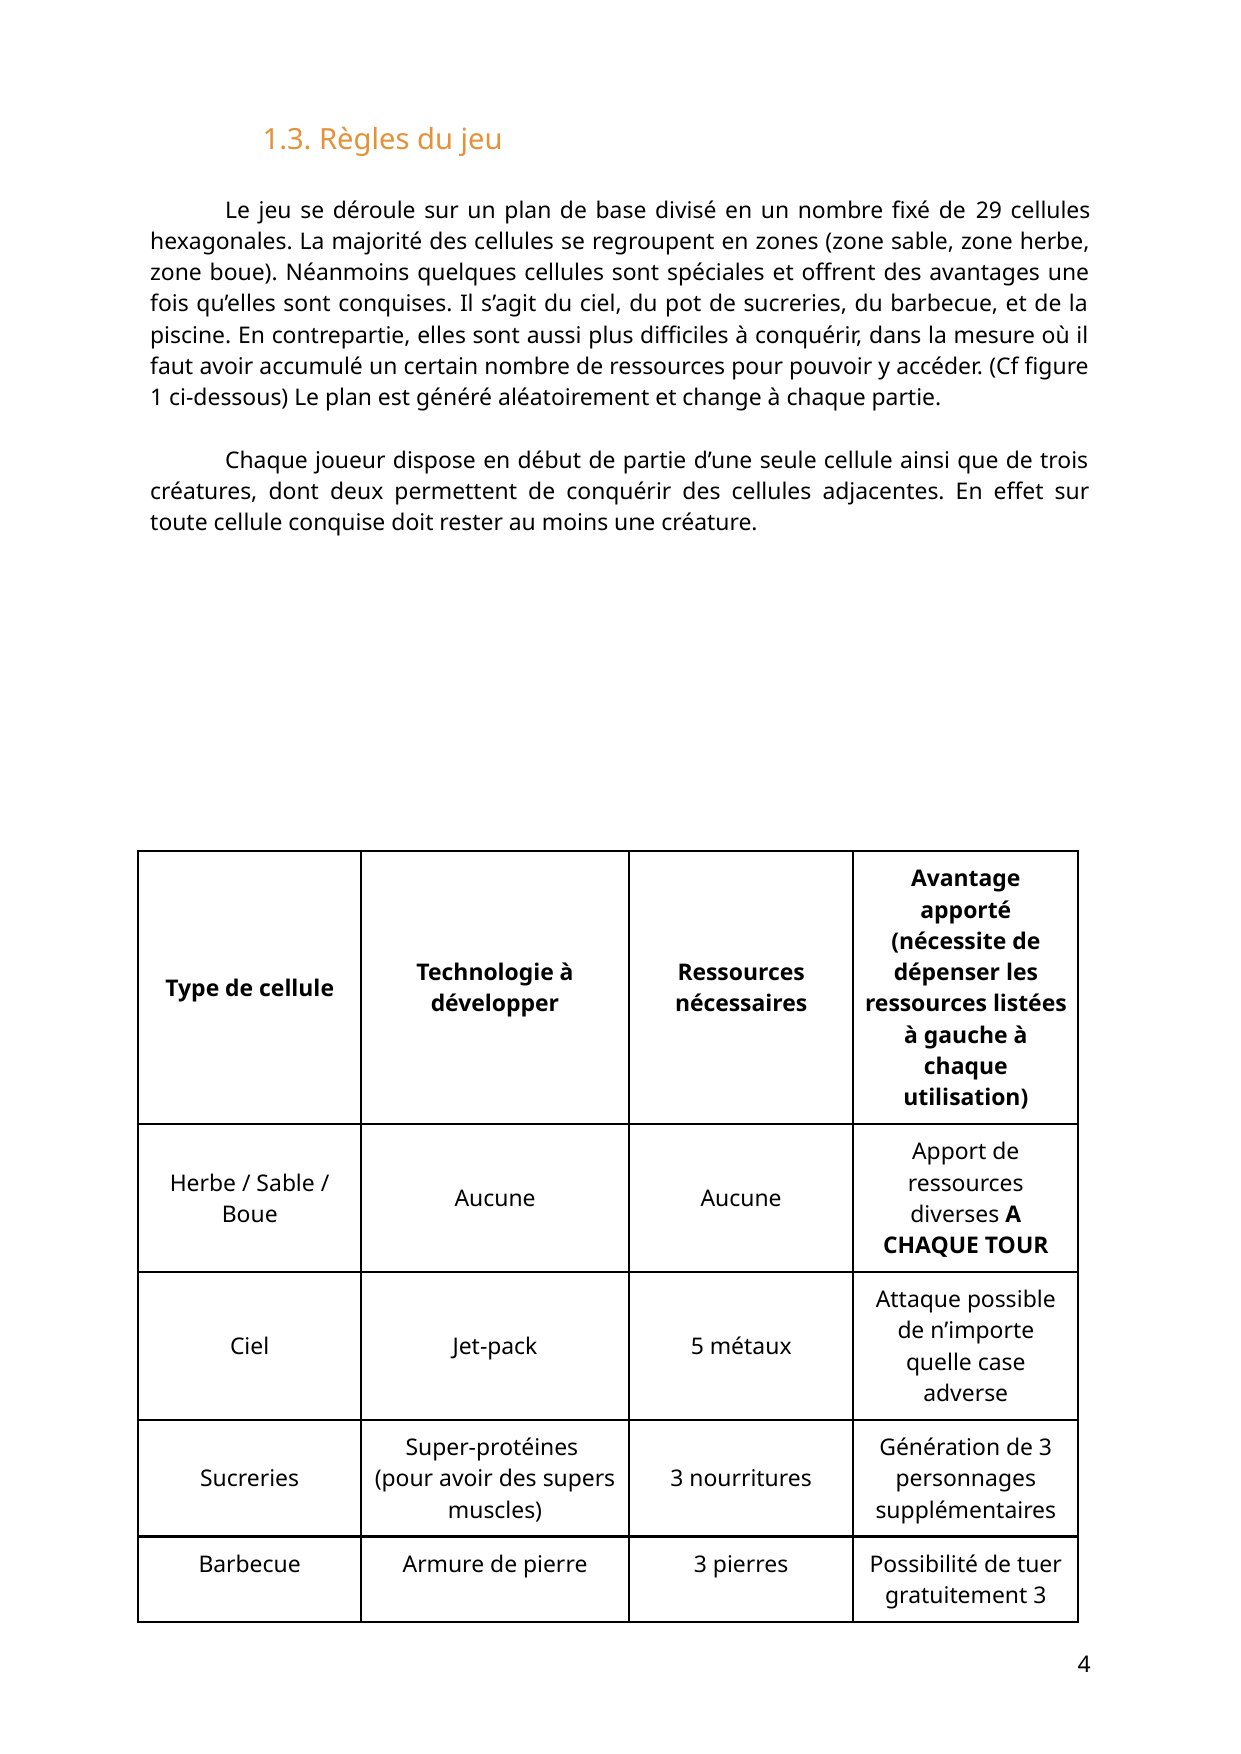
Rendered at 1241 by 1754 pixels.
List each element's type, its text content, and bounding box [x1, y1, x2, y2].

table_cell 3 pierres [630, 1538, 852, 1621]
table_cell 3 nourritures [630, 1421, 852, 1535]
table_cell Aucune [362, 1125, 628, 1271]
table_cell Barbecue [139, 1538, 360, 1621]
table_header Type de cellule [139, 852, 360, 1123]
table_cell Possibilité de tuer gratuitement 3 [854, 1538, 1077, 1621]
table_cell Sucreries [139, 1421, 360, 1535]
table_cell Aucune [630, 1125, 852, 1271]
table_cell Jet-pack [362, 1273, 628, 1419]
subtitle 1.3. Règles du jeu [262, 118, 1090, 158]
table_cell Génération de 3 personnages supplémentaires [854, 1421, 1077, 1535]
table_cell Armure de pierre [362, 1538, 628, 1621]
table_header Avantage apporté (nécessite de dépenser les ressources listées à gauche à chaque utilisation) [854, 852, 1077, 1123]
table_cell Ciel [139, 1273, 360, 1419]
text Chaque joueur dispose en début de partie d’une seule cellule ainsi que de trois créatures, dont deux permettent de conquérir des cellules adjacentes. En effet sur toute cellule conquise doit rester au moins une créature. [150, 444, 1090, 537]
table_header Technologie à développer [362, 852, 628, 1123]
table_cell 5 métaux [630, 1273, 852, 1419]
text Le jeu se déroule sur un plan de base divisé en un nombre fixé de 29 cellules hexagonales. La majorité des cellules se regroupent en zones (zone sable, zone herbe, zone boue). Néanmoins quelques cellules sont spéciales et offrent des avantages une fois qu’elles sont conquises. Il s’agit du ciel, du pot de sucreries, du barbecue, et de la piscine. En contrepartie, elles sont aussi plus difficiles à conquérir, dans la mesure où il faut avoir accumulé un certain nombre de ressources pour pouvoir y accéder. (Cf figure 1 ci-dessous) Le plan est généré aléatoirement et change à chaque partie. [150, 194, 1090, 412]
table_cell Attaque possible de n’importe quelle case adverse [854, 1273, 1077, 1419]
table_cell Super-protéines (pour avoir des supers muscles) [362, 1421, 628, 1535]
table_cell Herbe / Sable / Boue [139, 1125, 360, 1271]
table_header Ressources nécessaires [630, 852, 852, 1123]
table_cell Apport de ressources diverses A CHAQUE TOUR [854, 1125, 1077, 1271]
